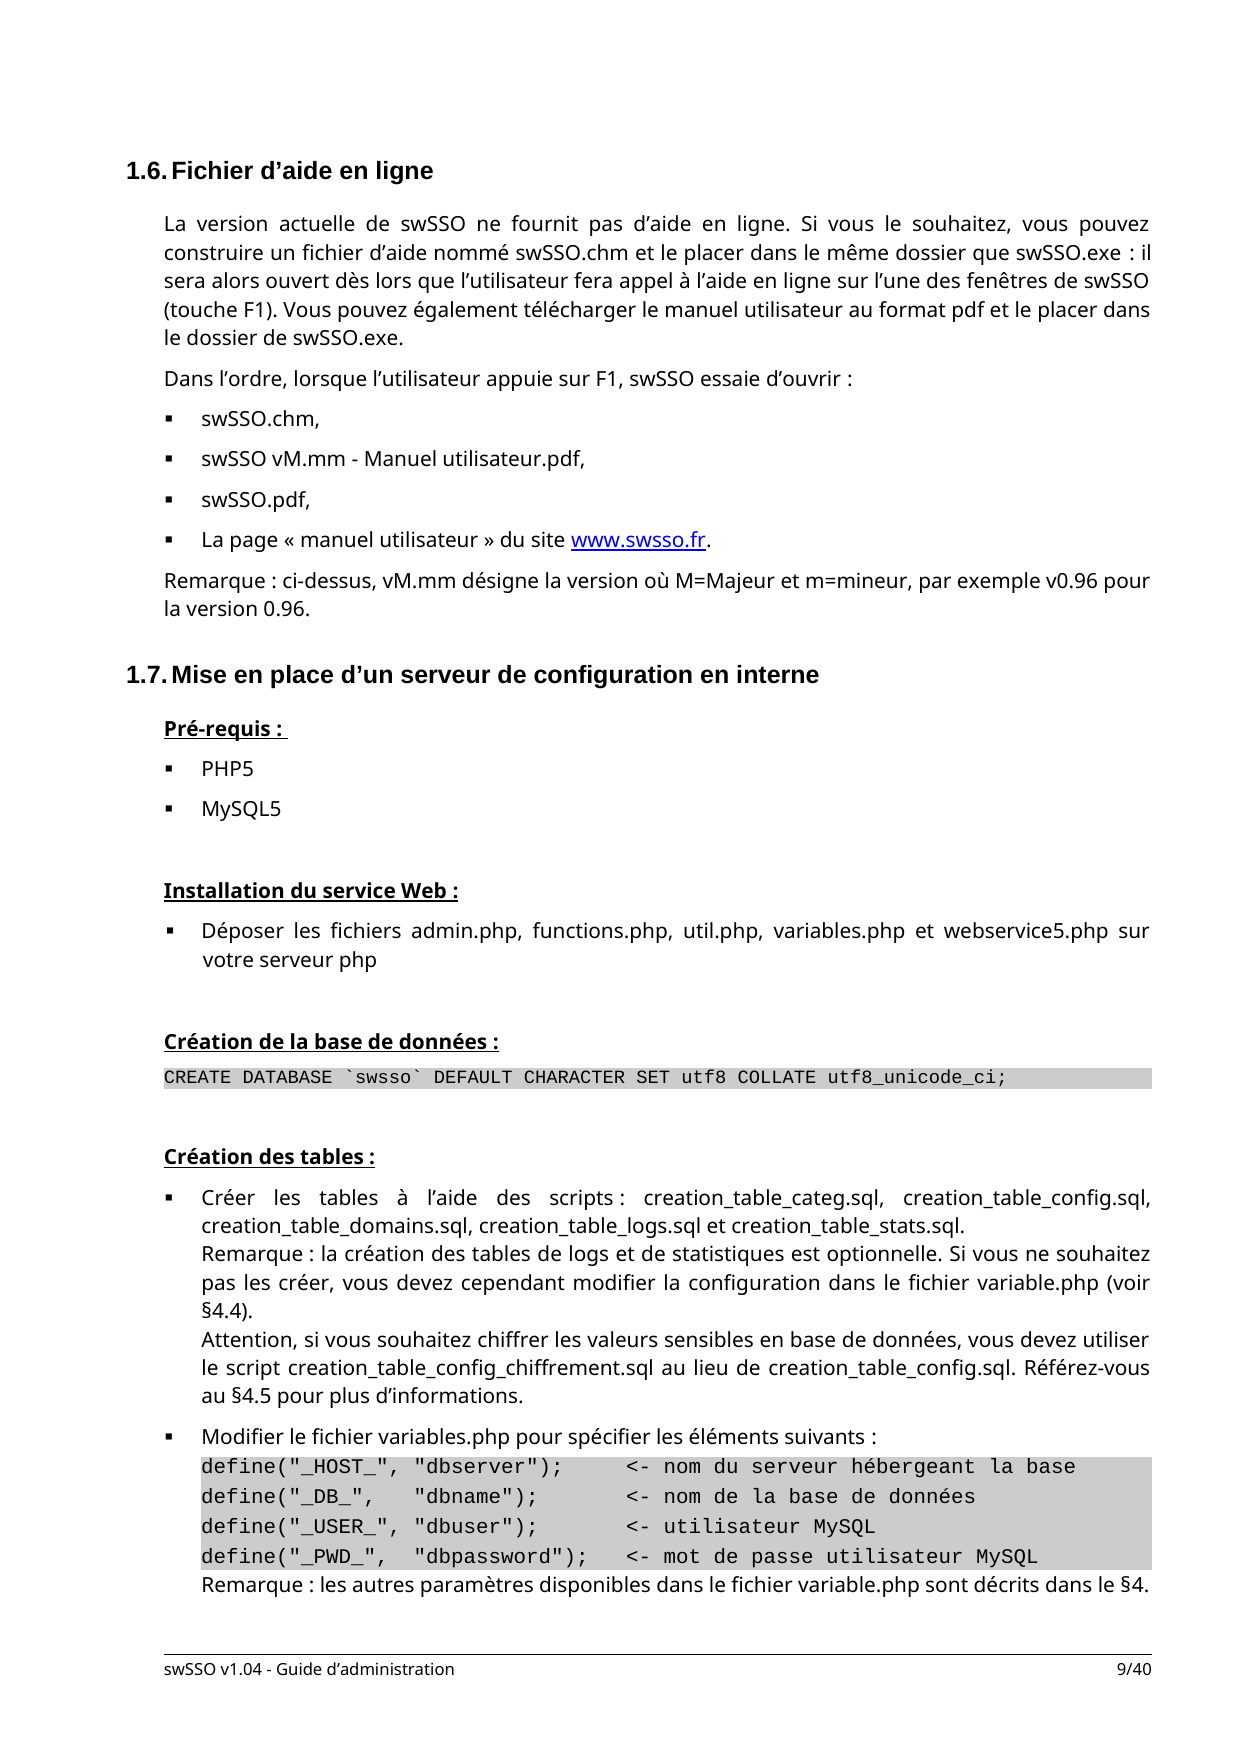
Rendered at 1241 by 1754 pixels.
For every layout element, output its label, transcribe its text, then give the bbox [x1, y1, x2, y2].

list Déposer les fichiers admin.php, functions.php, util.php, variables.php et webservice5.php sur votre serveur php [165, 916, 1152, 973]
text define("_HOST_", "dbserver"); <- nom du serveur hébergeant la base [201, 1457, 1152, 1480]
text define("_DB_", "dbname"); <- nom de la base de données [201, 1486, 1152, 1510]
text Attention, si vous souhaitez chiffrer les valeurs sensibles en base de données, vous devez utiliser le script creation_table_config_chiffrement.sql au lieu de creation_table_config.sql. Référez-vous au §4.5 pour plus d’informations. [201, 1325, 1152, 1410]
text define("_PWD_", "dbpassword"); <- mot de passe utilisateur MySQL [201, 1546, 1152, 1570]
text CREATE DATABASE `swsso` DEFAULT CHARACTER SET utf8 COLLATE utf8_unicode_ci; [164, 1068, 1152, 1089]
text Remarque : la création des tables de logs et de statistiques est optionnelle. Si vous ne souhaitez pas les créer, vous devez cependant modifier la configuration dans le fichier variable.php (voir §4.4). [201, 1239, 1152, 1325]
list La page « manuel utilisateur » du site www.swsso.fr. [164, 525, 1152, 553]
subtitle Fichier d’aide en ligne [126, 156, 1152, 184]
text La version actuelle de swSSO ne fournit pas d’aide en ligne. Si vous le souhaitez, vous pouvez construire un fichier d’aide nommé swSSO.chm et le placer dans le même dossier que swSSO.exe : il sera alors ouvert dès lors que l’utilisateur fera appel à l’aide en ligne sur l’une des fenêtres de swSSO (touche F1). Vous pouvez également télécharger le manuel utilisateur au format pdf et le placer dans le dossier de swSSO.exe. [164, 209, 1152, 352]
text Dans l’ordre, lorsque l’utilisateur appuie sur F1, swSSO essaie d’ouvrir : [164, 364, 1152, 392]
text Remarque : les autres paramètres disponibles dans le fichier variable.php sont décrits dans le §4. [201, 1570, 1152, 1598]
list Modifier le fichier variables.php pour spécifier les éléments suivants : [164, 1422, 1152, 1450]
text Création des tables : [164, 1142, 1152, 1171]
text Pré-requis : [164, 714, 1152, 742]
list Créer les tables à l’aide des scripts : creation_table_categ.sql, creation_table_config.sql, creation_table_domains.sql, creation_table_logs.sql et creation_table_stats.sql. [164, 1183, 1152, 1239]
text Installation du service Web : [164, 876, 1152, 905]
text Remarque : ci-dessus, vM.mm désigne la version où M=Majeur et m=mineur, par exemple v0.96 pour la version 0.96. [164, 566, 1152, 623]
list swSSO vM.mm - Manuel utilisateur.pdf, [164, 444, 1152, 473]
list swSSO.chm, [164, 404, 1152, 433]
list swSSO.pdf, [164, 485, 1152, 513]
list PHP5 [164, 754, 1152, 783]
text Création de la base de données : [164, 1027, 1152, 1055]
subtitle Mise en place d’un serveur de configuration en interne [126, 660, 1152, 689]
text define("_USER_", "dbuser"); <- utilisateur MySQL [201, 1516, 1152, 1540]
list MySQL5 [164, 794, 1152, 823]
